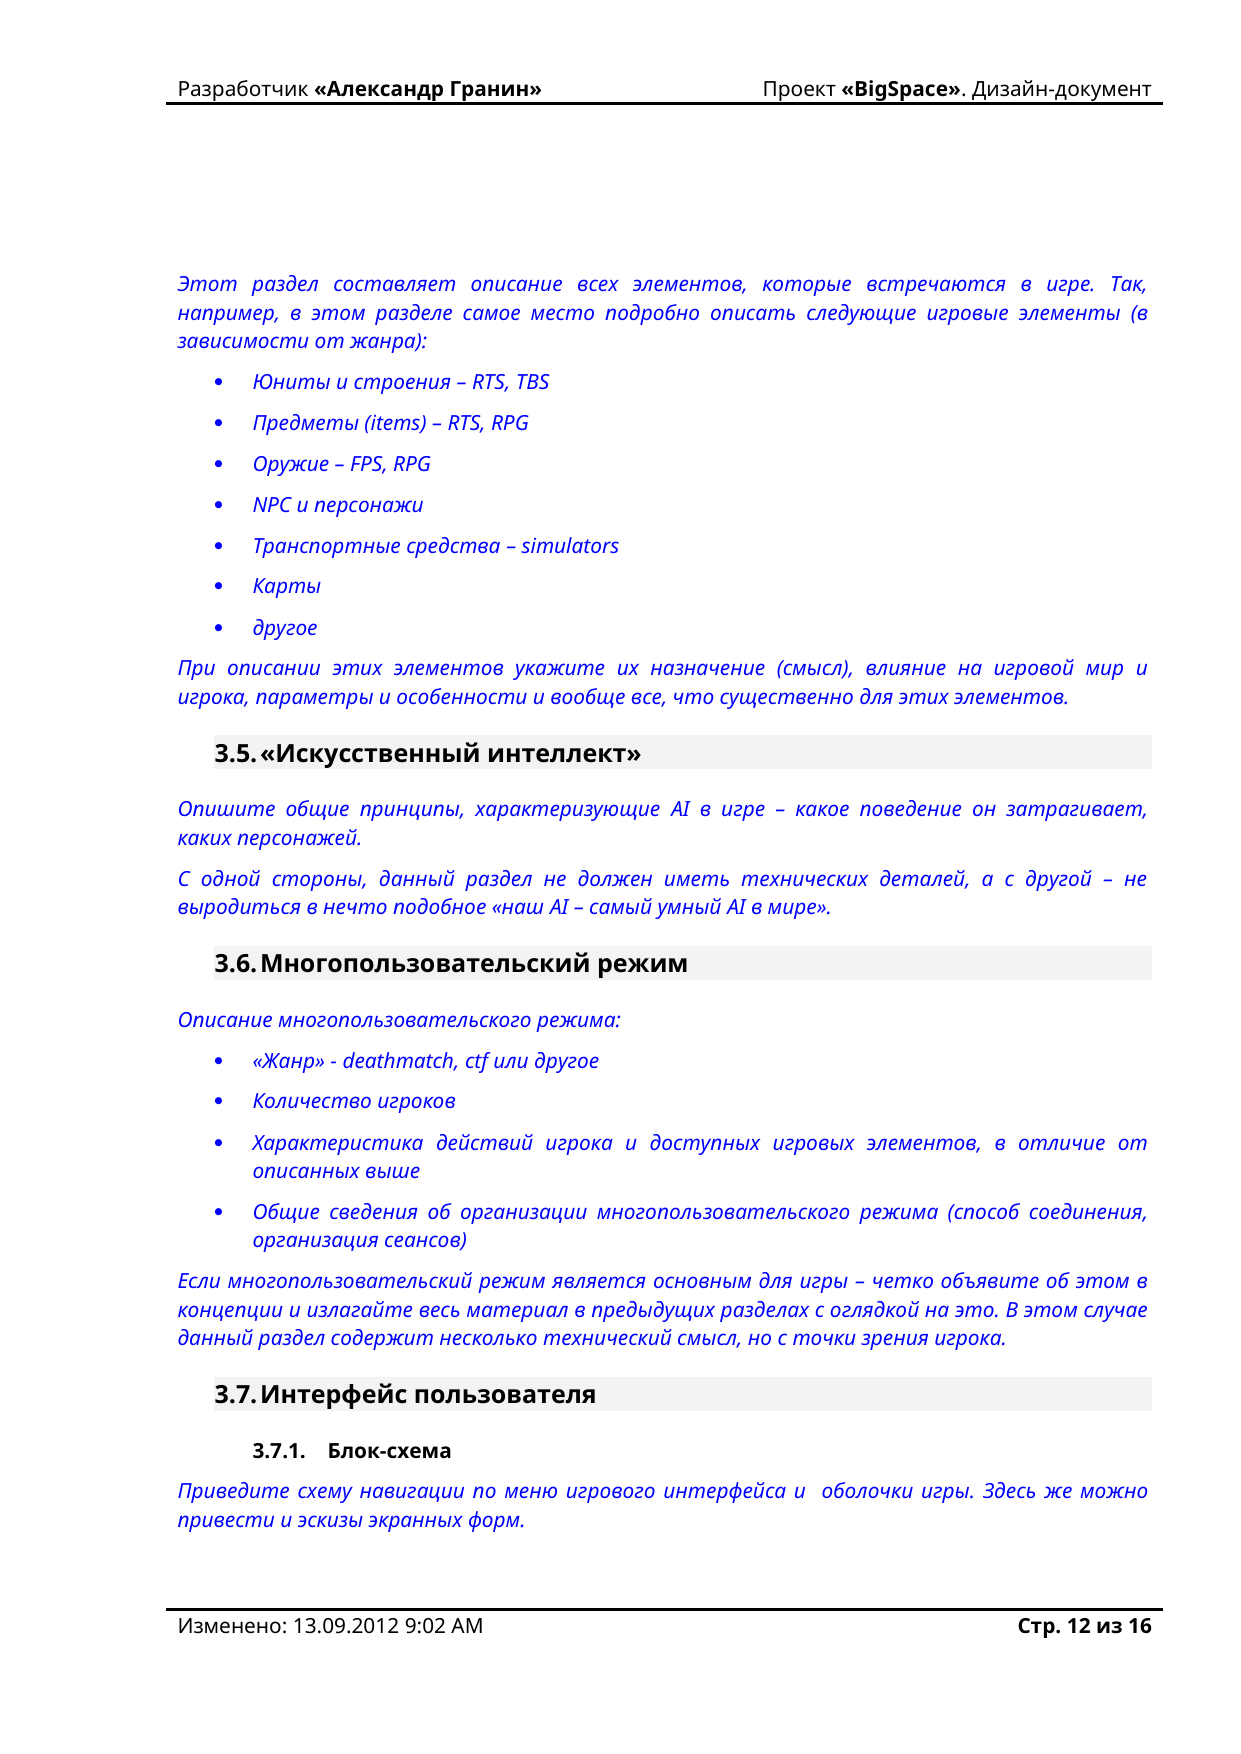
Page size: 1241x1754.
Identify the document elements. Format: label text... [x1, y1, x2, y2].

text Этот раздел составляет описание всех элементов, которые встречаются в игре. Так, например, в этом разделе самое место подробно описать следующие игровые элементы (в зависимости от жанра): [177, 269, 1152, 354]
text С одной стороны, данный раздел не должен иметь технических деталей, а с другой – не выродиться в нечто подобное «наш AI – самый умный AI в мире». [177, 864, 1152, 921]
subtitle «Искусственный интеллект» [214, 735, 1152, 769]
subtitle Блок-схема [252, 1436, 1152, 1464]
list «Жанр» - deathmatch, ctf или другое [215, 1046, 1152, 1074]
list Предметы (items) – RTS, RPG [215, 408, 1152, 436]
text При описании этих элементов укажите их назначение (смысл), влияние на игровой мир и игрока, параметры и особенности и вообще все, что существенно для этих элементов. [177, 653, 1152, 710]
text Если многопользовательский режим является основным для игры – четко объявите об этом в концепции и излагайте весь материал в предыдущих разделах с оглядкой на это. В этом случае данный раздел содержит несколько технический смысл, но с точки зрения игрока. [177, 1266, 1152, 1352]
list другое [215, 613, 1152, 641]
list Юниты и строения – RTS, TBS [215, 367, 1152, 395]
list NPC и персонажи [215, 490, 1152, 518]
list Характеристика действий игрока и доступных игровых элементов, в отличие от описанных выше [215, 1128, 1152, 1184]
list Транспортные средства – simulators [215, 531, 1152, 559]
text Опишите общие принципы, характеризующие AI в игре – какое поведение он затрагивает, каких персонажей. [177, 794, 1152, 851]
list Оружие – FPS, RPG [215, 449, 1152, 477]
list Количество игроков [215, 1087, 1152, 1115]
list Карты [215, 572, 1152, 600]
text Приведите схему навигации по меню игрового интерфейса и оболочки игры. Здесь же можно привести и эскизы экранных форм. [177, 1477, 1152, 1533]
subtitle Интерфейс пользователя [214, 1377, 1152, 1411]
list Общие сведения об организации многопользовательского режима (способ соединения, организация сеансов) [215, 1197, 1152, 1254]
text Описание многопользовательского режима: [177, 1005, 1152, 1033]
subtitle Многопользовательский режим [214, 946, 1152, 980]
